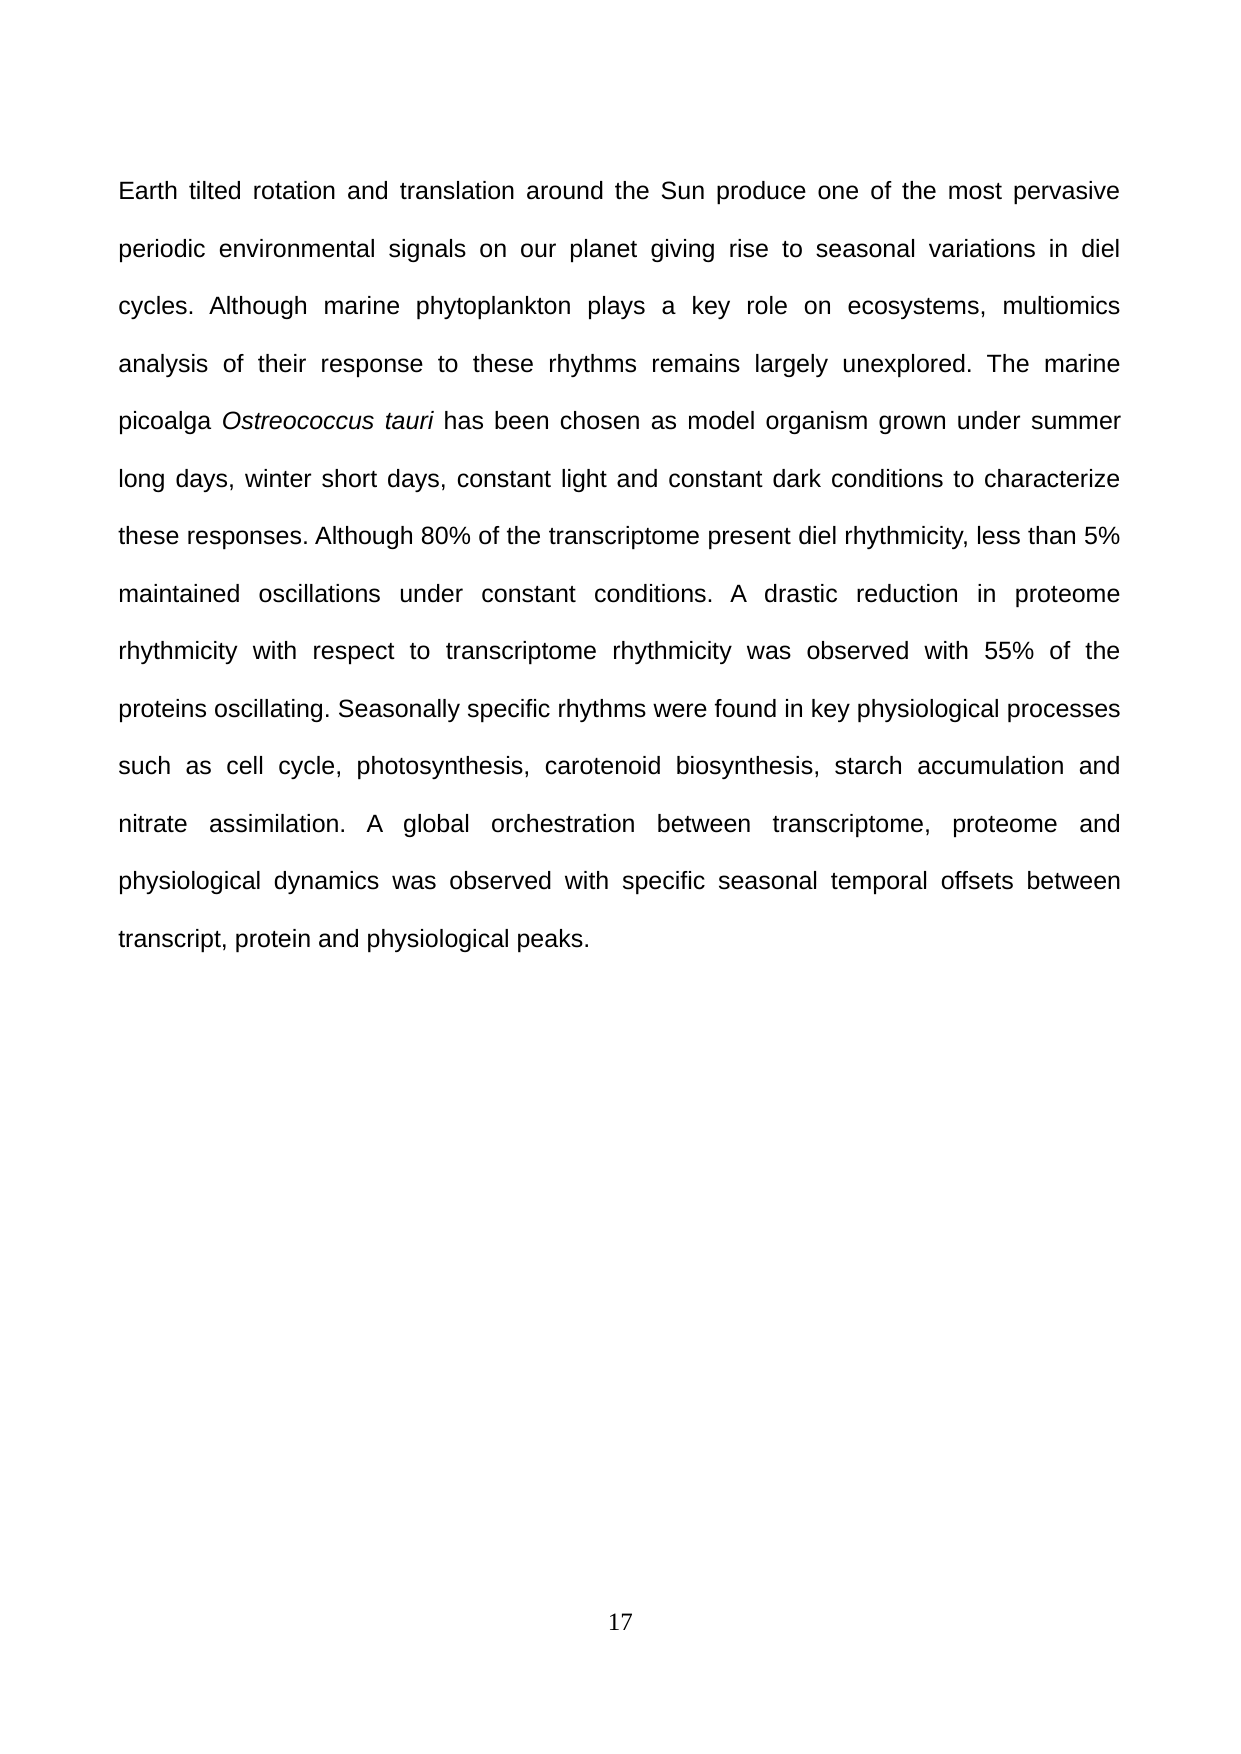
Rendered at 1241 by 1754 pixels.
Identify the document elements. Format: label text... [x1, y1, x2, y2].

text Earth tilted rotation and translation around the Sun produce one of the most pervasive periodic environmental signals on our planet giving rise to seasonal variations in diel cycles. Although marine phytoplankton plays a key role on ecosystems, multiomics analysis of their response to these rhythms remains largely unexplored. The marine picoalga Ostreococcus tauri has been chosen as model organism grown under summer long days, winter short days, constant light and constant dark conditions to characterize these responses. Although 80% of the transcriptome present diel rhythmicity, less than 5% maintained oscillations under constant conditions. A drastic reduction in proteome rhythmicity with respect to transcriptome rhythmicity was observed with 55% of the proteins oscillating. Seasonally specific rhythms were found in key physiological processes such as cell cycle, photosynthesis, carotenoid biosynthesis, starch accumulation and nitrate assimilation. A global orchestration between transcriptome, proteome and physiological dynamics was observed with specific seasonal temporal offsets between transcript, protein and physiological peaks. [118, 176, 1122, 953]
